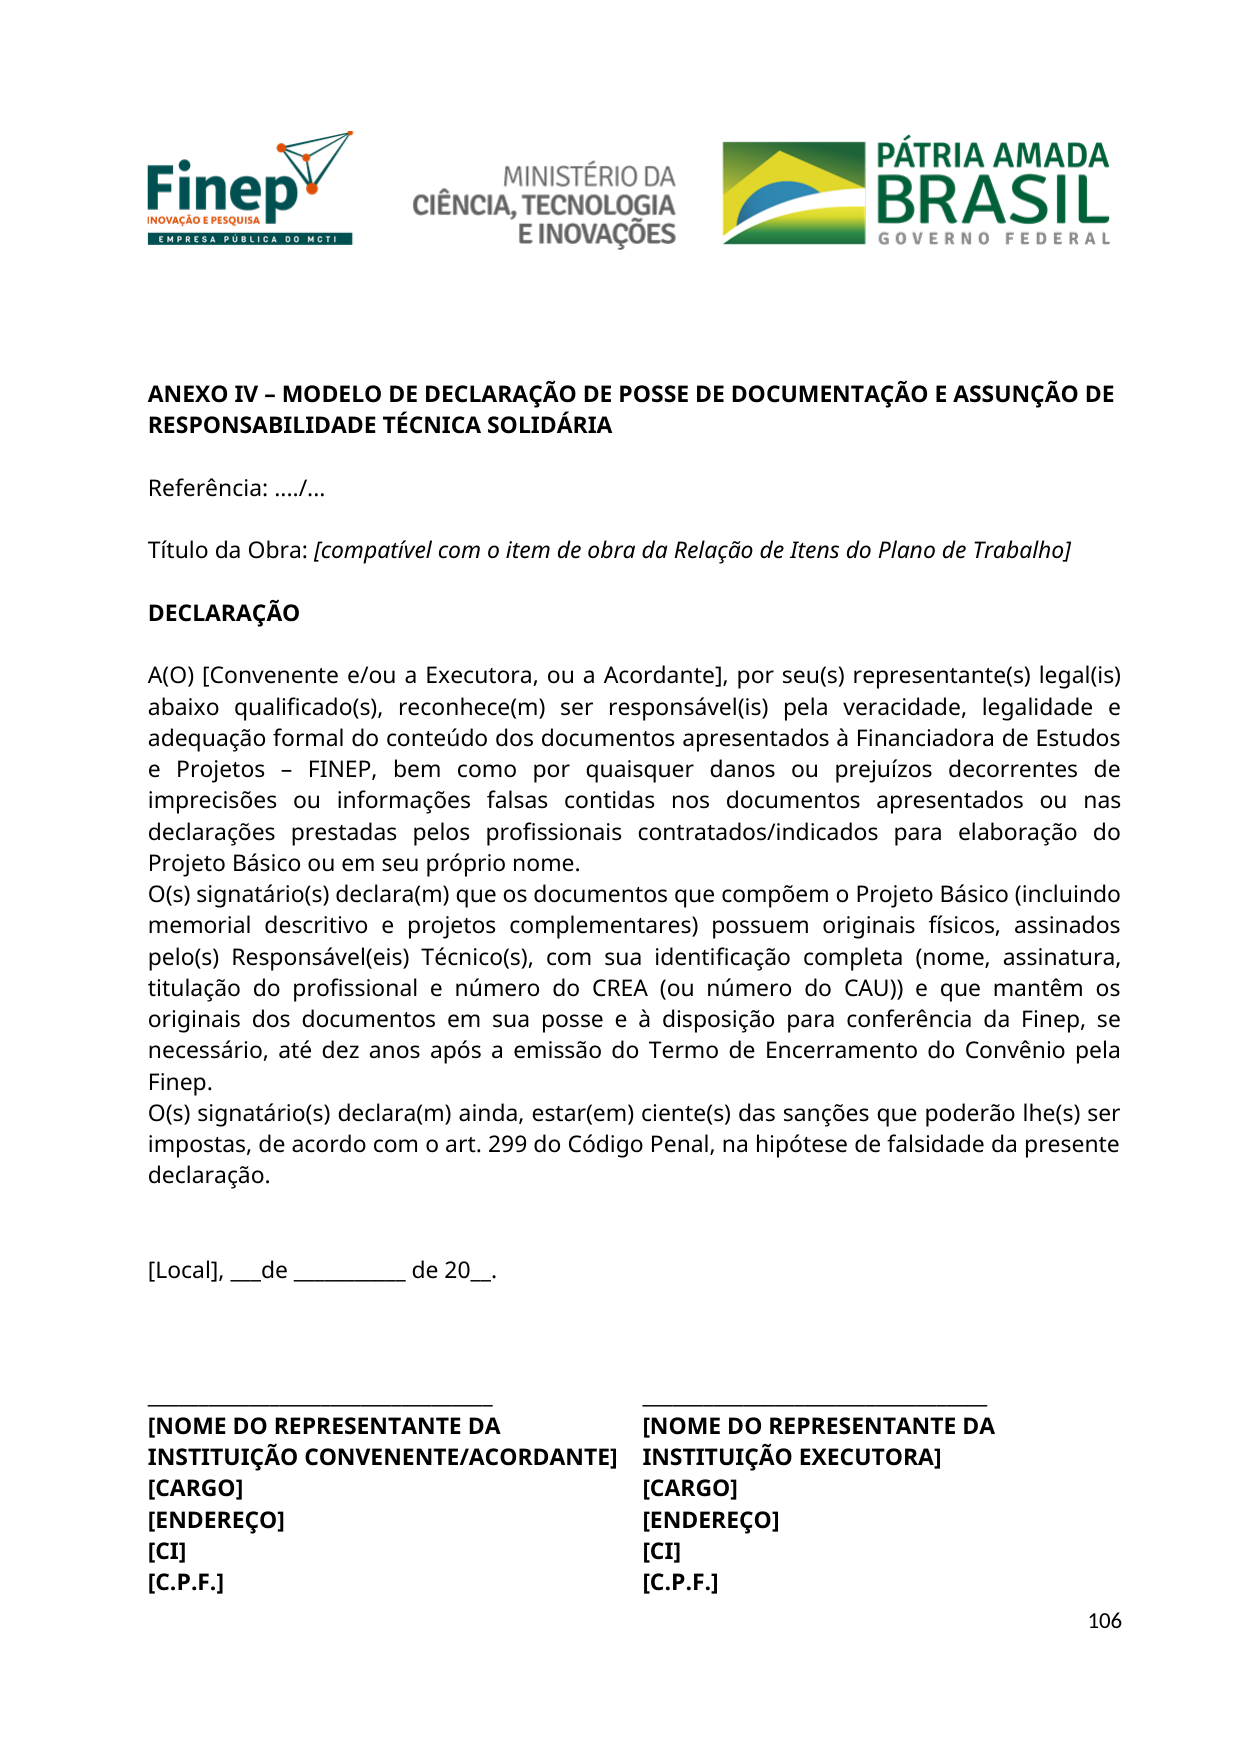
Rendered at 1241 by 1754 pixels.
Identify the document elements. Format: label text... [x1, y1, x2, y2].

text A(O) [Convenente e/ou a Executora, ou a Acordante], por seu(s) representante(s) legal(is) abaixo qualificado(s), reconhece(m) ser responsável(is) pela veracidade, legalidade e adequação formal do conteúdo dos documentos apresentados à Financiadora de Estudos e Projetos – FINEP, bem como por quaisquer danos ou prejuízos decorrentes de imprecisões ou informações falsas contidas nos documentos apresentados ou nas declarações prestadas pelos profissionais contratados/indicados para elaboração do Projeto Básico ou em seu próprio nome. [148, 659, 1122, 878]
text O(s) signatário(s) declara(m) ainda, estar(em) ciente(s) das sanções que poderão lhe(s) ser impostas, de acordo com o art. 299 do Código Penal, na hipótese de falsidade da presente declaração. [148, 1097, 1122, 1191]
text Referência: ..../... [148, 472, 1122, 503]
text O(s) signatário(s) declara(m) que os documentos que compõem o Projeto Básico (incluindo memorial descritivo e projetos complementares) possuem originais físicos, assinados pelo(s) Responsável(eis) Técnico(s), com sua identificação completa (nome, assinatura, titulação do profissional e número do CREA (ou número do CAU)) e que mantêm os originais dos documentos em sua posse e à disposição para conferência da Finep, se necessário, até dez anos após a emissão do Termo de Encerramento do Convênio pela Finep. [148, 878, 1122, 1097]
text Título da Obra: [compatível com o item de obra da Relação de Itens do Plano de Trabalho] [148, 534, 1122, 566]
text DECLARAÇÃO [148, 597, 1122, 628]
table_header [Local], ___de ___________ de 20__. __________________________________ [NOME DO REPRESENTANTE DA INSTITUIÇÃO CONVENENTE/ACORDANTE] [CARGO] [ENDEREÇO] [CI] [C.P.F.] [137, 1254, 631, 1597]
table_header __________________________________ [NOME DO REPRESENTANTE DA INSTITUIÇÃO EXECUTORA] [CARGO] [ENDEREÇO] [CI] [C.P.F.] [631, 1254, 1125, 1597]
text ANEXO IV – MODELO DE DECLARAÇÃO DE POSSE DE DOCUMENTAÇÃO E ASSUNÇÃO DE RESPONSABILIDADE TÉCNICA SOLIDÁRIA [148, 378, 1122, 441]
